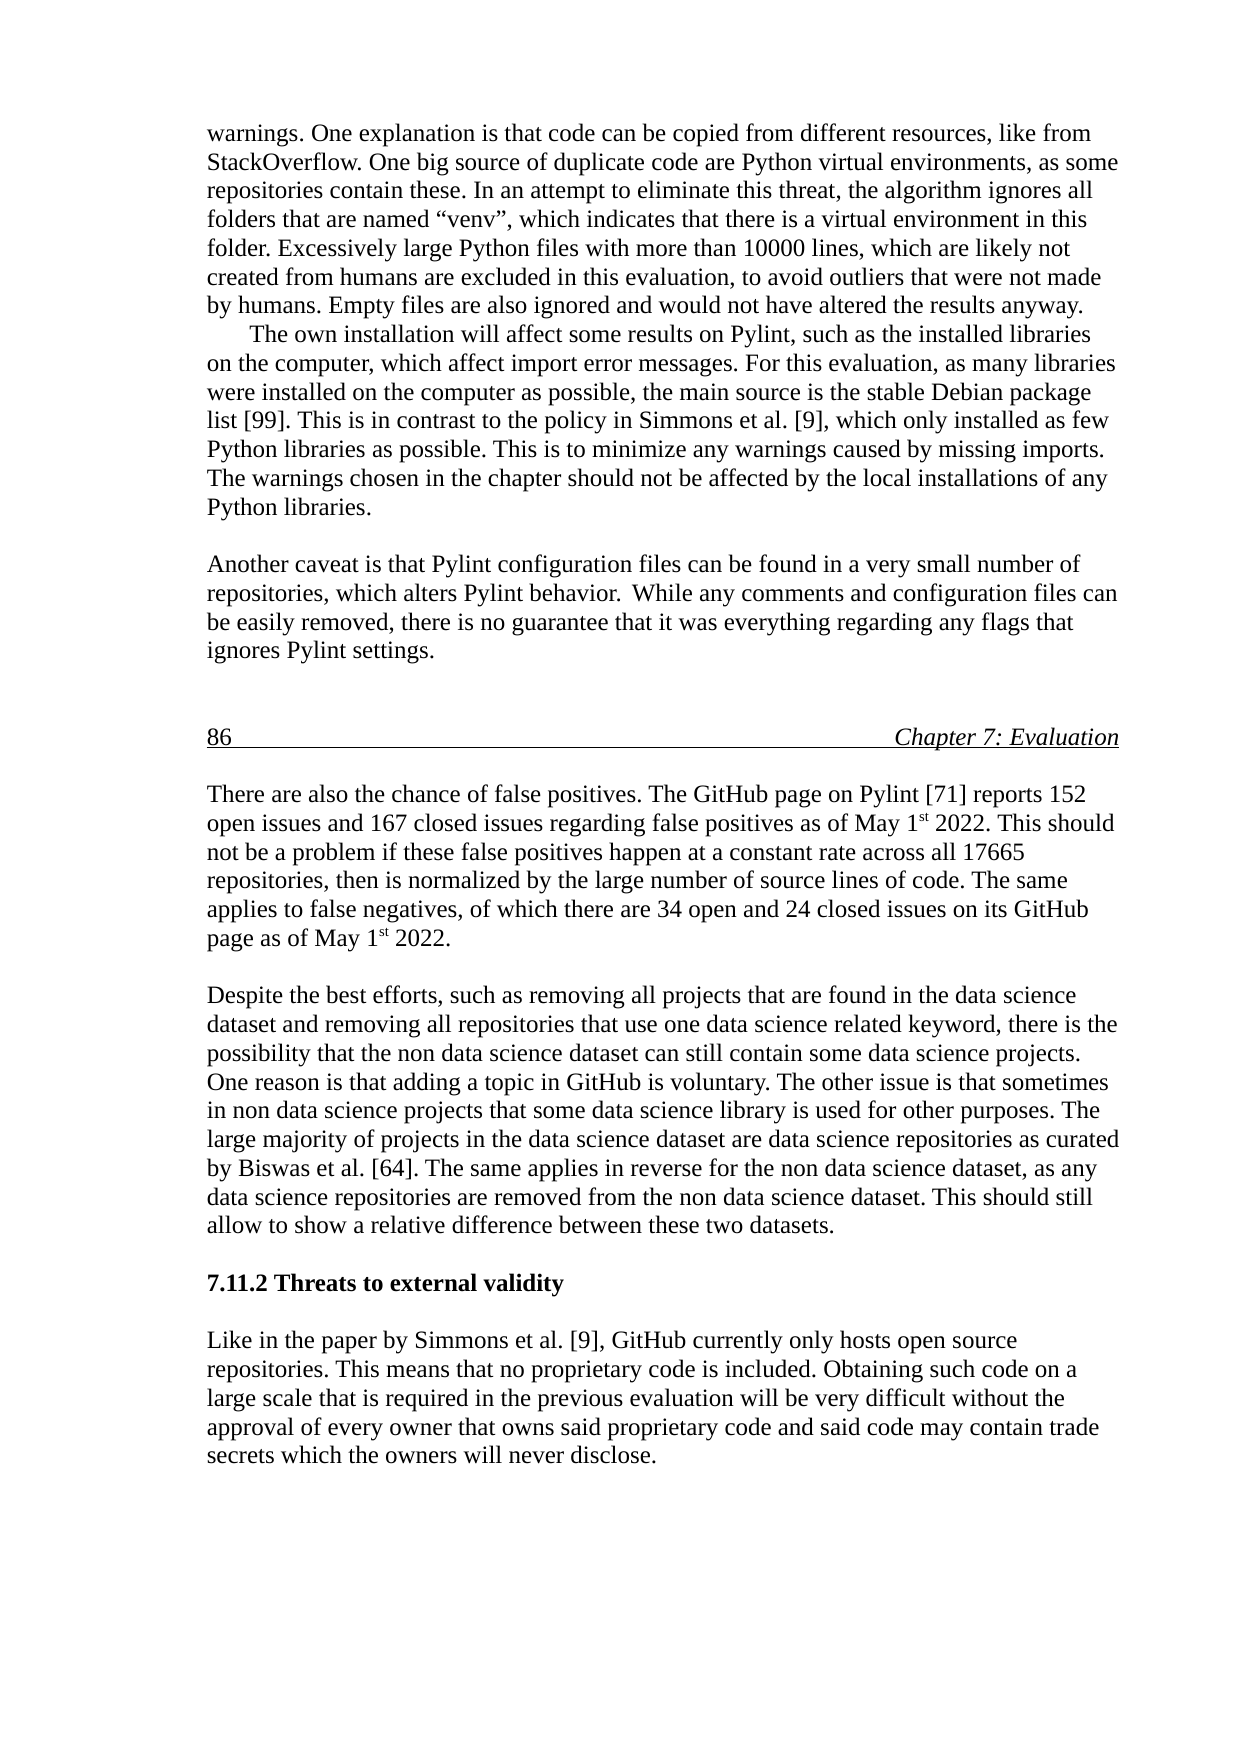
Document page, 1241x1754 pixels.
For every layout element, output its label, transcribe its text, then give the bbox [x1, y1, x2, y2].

text There are also the chance of false positives. The GitHub page on Pylint [71] reports 152 open issues and 167 closed issues regarding false positives as of May 1st 2022. This should not be a problem if these false positives happen at a constant rate across all 17665 repositories, then is normalized by the large number of source lines of code. The same applies to false negatives, of which there are 34 open and 24 closed issues on its GitHub page as of May 1st 2022. [207, 779, 1122, 952]
text Despite the best efforts, such as removing all projects that are found in the data science dataset and removing all repositories that use one data science related keyword, there is the [207, 981, 1122, 1038]
text Another caveat is that Pylint configuration files can be found in a very small number of repositories, which alters Pylint behavior. While any comments and configuration files can be easily removed, there is no guarantee that it was everything regarding any flags that ignores Pylint settings. [207, 549, 1122, 664]
text Like in the paper by Simmons et al. [9], GitHub currently only hosts open source repositories. This means that no proprietary code is included. Obtaining such code on a large scale that is required in the previous evaluation will be very difficult without the approval of every owner that owns said proprietary code and said code may contain trade secrets which the owners will never disclose. [207, 1326, 1122, 1469]
text The own installation will affect some results on Pylint, such as the installed libraries on the computer, which affect import error messages. For this evaluation, as many libraries were installed on the computer as possible, the main source is the stable Debian package list [99]. This is in contrast to the policy in Simmons et al. [9], which only installed as few Python libraries as possible. This is to minimize any warnings caused by missing imports. The warnings chosen in the chapter should not be affected by the local installations of any Python libraries. [207, 319, 1122, 521]
text 7.11.2 Threats to external validity [207, 1268, 1122, 1297]
text warnings. One explanation is that code can be copied from different resources, like from StackOverflow. One big source of duplicate code are Python virtual environments, as some repositories contain these. In an attempt to eliminate this threat, the algorithm ignores all folders that are named “venv”, which indicates that there is a virtual environment in this folder. Excessively large Python files with more than 10000 lines, which are likely not created from humans are excluded in this evaluation, to avoid outliers that were not made by humans. Empty files are also ignored and would not have altered the results anyway. [207, 118, 1122, 319]
text 86 Chapter 7: Evaluation [207, 722, 1122, 751]
text possibility that the non data science dataset can still contain some data science projects. One reason is that adding a topic in GitHub is voluntary. The other issue is that sometimes in non data science projects that some data science library is used for other purposes. The large majority of projects in the data science dataset are data science repositories as curated by Biswas et al. [64]. The same applies in reverse for the non data science dataset, as any data science repositories are removed from the non data science dataset. This should still allow to show a relative difference between these two datasets. [207, 1038, 1122, 1239]
